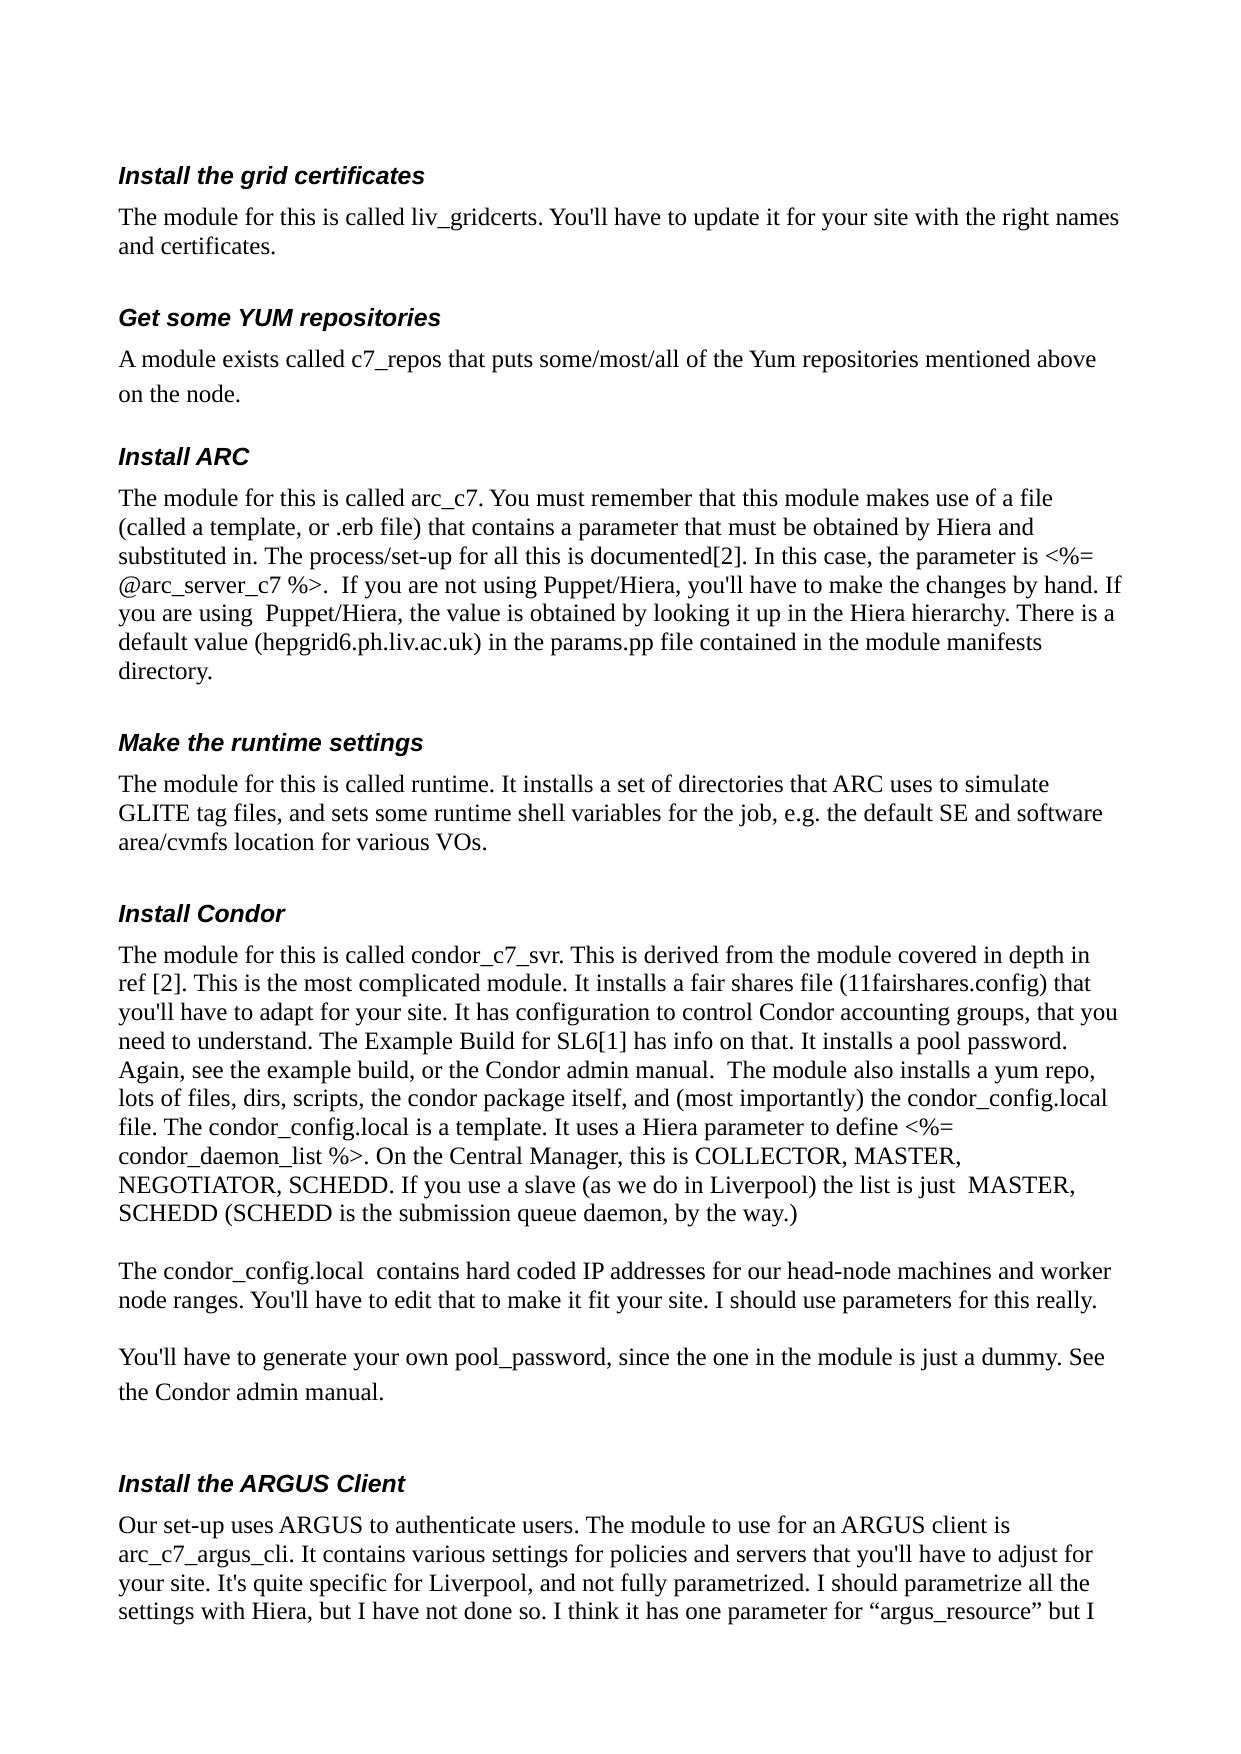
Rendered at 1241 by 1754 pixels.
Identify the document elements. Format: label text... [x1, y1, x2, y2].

text A module exists called c7_repos that puts some/most/all of the Yum repositories mentioned above on the node. [118, 344, 1122, 408]
subtitle Install Condor [118, 899, 1122, 927]
text The module for this is called condor_c7_svr. This is derived from the module covered in depth in ref [2]. This is the most complicated module. It installs a fair shares file (11fairshares.config) that you'll have to adapt for your site. It has configuration to control Condor accounting groups, that you need to understand. The Example Build for SL6[1] has info on that. It installs a pool password. Again, see the example build, or the Condor admin manual. The module also installs a yum repo, lots of files, dirs, scripts, the condor package itself, and (most importantly) the condor_config.local file. The condor_config.local is a template. It uses a Hiera parameter to define <%= condor_daemon_list %>. On the Central Manager, this is COLLECTOR, MASTER, NEGOTIATOR, SCHEDD. If you use a slave (as we do in Liverpool) the list is just MASTER, SCHEDD (SCHEDD is the submission queue daemon, by the way.) [118, 940, 1122, 1227]
text The module for this is called runtime. It installs a set of directories that ARC uses to simulate GLITE tag files, and sets some runtime shell variables for the job, e.g. the default SE and software area/cvmfs location for various VOs. [118, 769, 1122, 855]
text You'll have to generate your own pool_password, since the one in the module is just a dummy. See the Condor admin manual. [118, 1342, 1122, 1406]
text The module for this is called liv_gridcerts. You'll have to update it for your site with the right names and certificates. [118, 202, 1122, 260]
subtitle Install the ARGUS Client [118, 1469, 1122, 1498]
subtitle Make the runtime settings [118, 728, 1122, 757]
text The module for this is called arc_c7. You must remember that this module makes use of a file (called a template, or .erb file) that contains a parameter that must be obtained by Hiera and substituted in. The process/set-up for all this is documented[2]. In this case, the parameter is <%= @arc_server_c7 %>. If you are not using Puppet/Hiera, you'll have to make the changes by hand. If you are using Puppet/Hiera, the value is obtained by looking it up in the Hiera hierarchy. There is a default value (hepgrid6.ph.liv.ac.uk) in the params.pp file contained in the module manifests directory. [118, 483, 1122, 685]
text The condor_config.local contains hard coded IP addresses for our head-node machines and worker node ranges. You'll have to edit that to make it fit your site. I should use parameters for this really. [118, 1256, 1122, 1313]
text Our set-up uses ARGUS to authenticate users. The module to use for an ARGUS client is arc_c7_argus_cli. It contains various settings for policies and servers that you'll have to adjust for your site. It's quite specific for Liverpool, and not fully parametrized. I should parametrize all the settings with Hiera, but I have not done so. I think it has one parameter for “argus_resource” but I [118, 1510, 1122, 1625]
subtitle Install the grid certificates [118, 161, 1122, 190]
subtitle Get some YUM repositories [118, 303, 1122, 332]
subtitle Install ARC [118, 442, 1122, 471]
